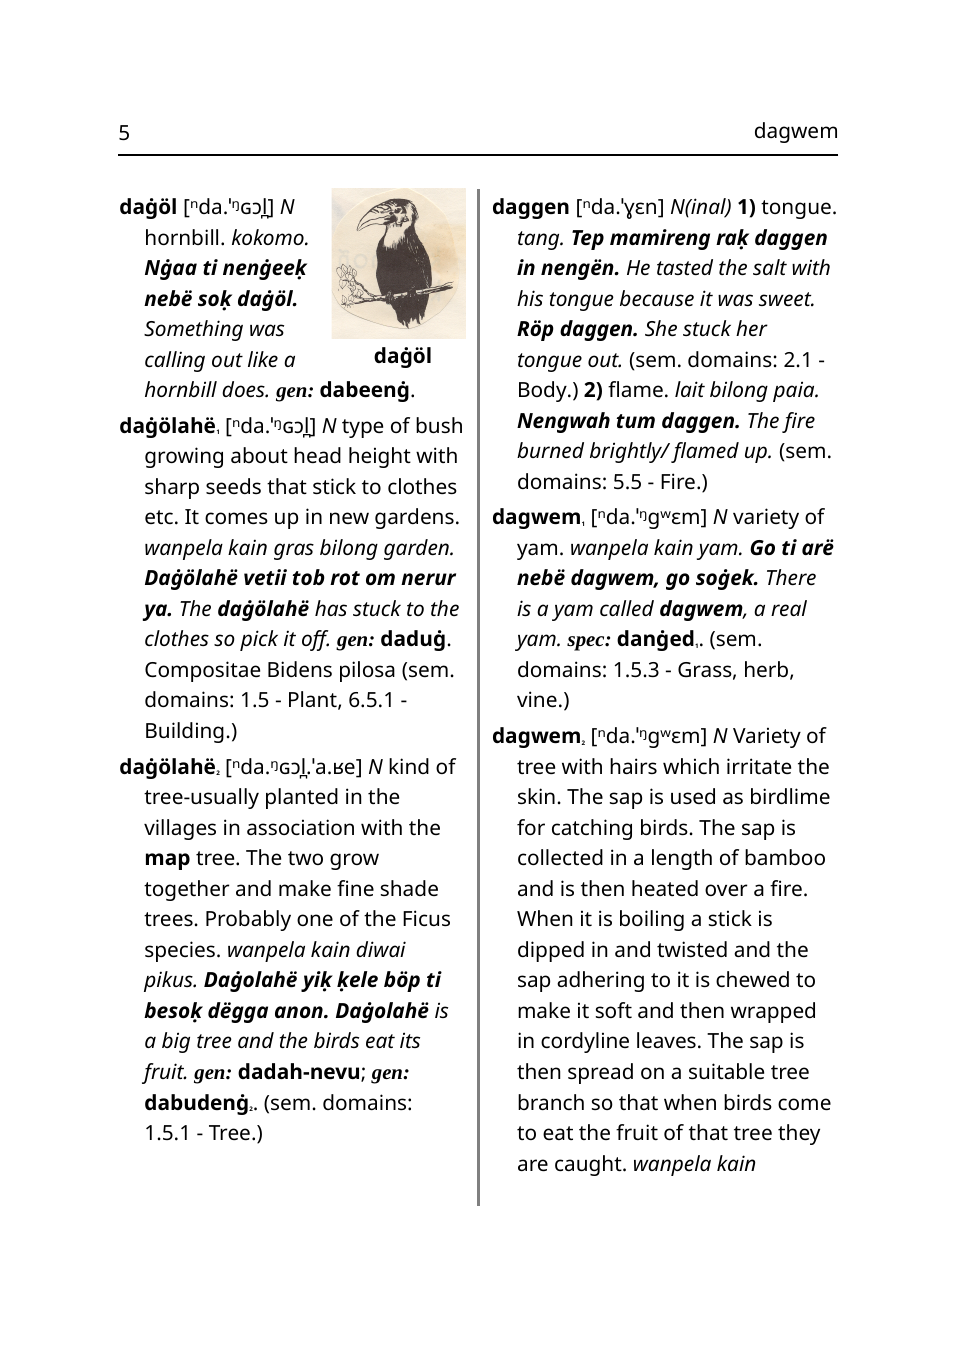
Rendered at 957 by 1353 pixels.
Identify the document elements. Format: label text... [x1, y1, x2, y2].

text dagwem1 [ⁿda.ˈᵑɡʷɛm] N variety of yam. wanpela kain yam. Go ti arë nebë dagwem, go soġek. There is a yam called dagwem, a real yam. spec: danġed1. (sem. domains: 1.5.3 - Grass, herb, vine.) [492, 499, 837, 718]
text daġölahë2 [ⁿda.ᵑɢɔl̪.ˈa.ʁe] N kind of tree-usually planted in the villages in association with the map tree. The two grow together and make fine shade trees. Probably one of the Ficus species. wanpela kain diwai pikus. Daġolahë yiḳ ḳele böp ti besoḳ dëgga anon. Daġolahë is a big tree and the birds eat its fruit. gen: dadah-nevu; gen: dabudenġ2. (sem. domains: 1.5.1 - Tree.) [119, 749, 465, 1151]
picture [331, 188, 466, 339]
text daġöl [ⁿda.ˈᵑɢɔl̪] N hornbill. kokomo. Nġaa ti nenġeeḳ nebë soḳ daġöl. Something was calling out like a hornbill does. gen: dabeenġ. [119, 190, 465, 408]
text daggen [ⁿda.ˈɣɛn] N(inal) 1) tongue. tang. Tep mamireng raḳ daggen in nengën. He tasted the salt with his tongue because it was sweet. Röp daggen. She stuck her tongue out. (sem. domains: 2.1 - Body.) 2) flame. lait bilong paia. Nengwah tum daggen. The fire burned brightly/ flamed up. (sem. domains: 5.5 - Fire.) [492, 190, 837, 499]
text daġölahë1 [ⁿda.ˈᵑɢɔl̪] N type of bush growing about head height with sharp seeds that stick to clothes etc. It comes up in new gardens. wanpela kain gras bilong garden. Daġölahë vetii tob rot om nerur ya. The daġölahë has stuck to the clothes so pick it off. gen: daduġ. Compositae Bidens pilosa (sem. domains: 1.5 - Plant, 6.5.1 - Building.) [119, 408, 465, 749]
text dagwem2 [ⁿda.ˈᵑɡʷɛm] N Variety of tree with hairs which irritate the skin. The sap is used as birdlime for catching birds. The sap is collected in a length of bamboo and is then heated over a fire. When it is boiling a stick is dipped in and twisted and the sap adhering to it is chewed to make it soft and then wrapped in cordyline leaves. The sap is then spread on a suitable tree branch so that when birds come to eat the fruit of that tree they are caught. wanpela kain [492, 718, 837, 1181]
text daġöl [341, 339, 465, 374]
